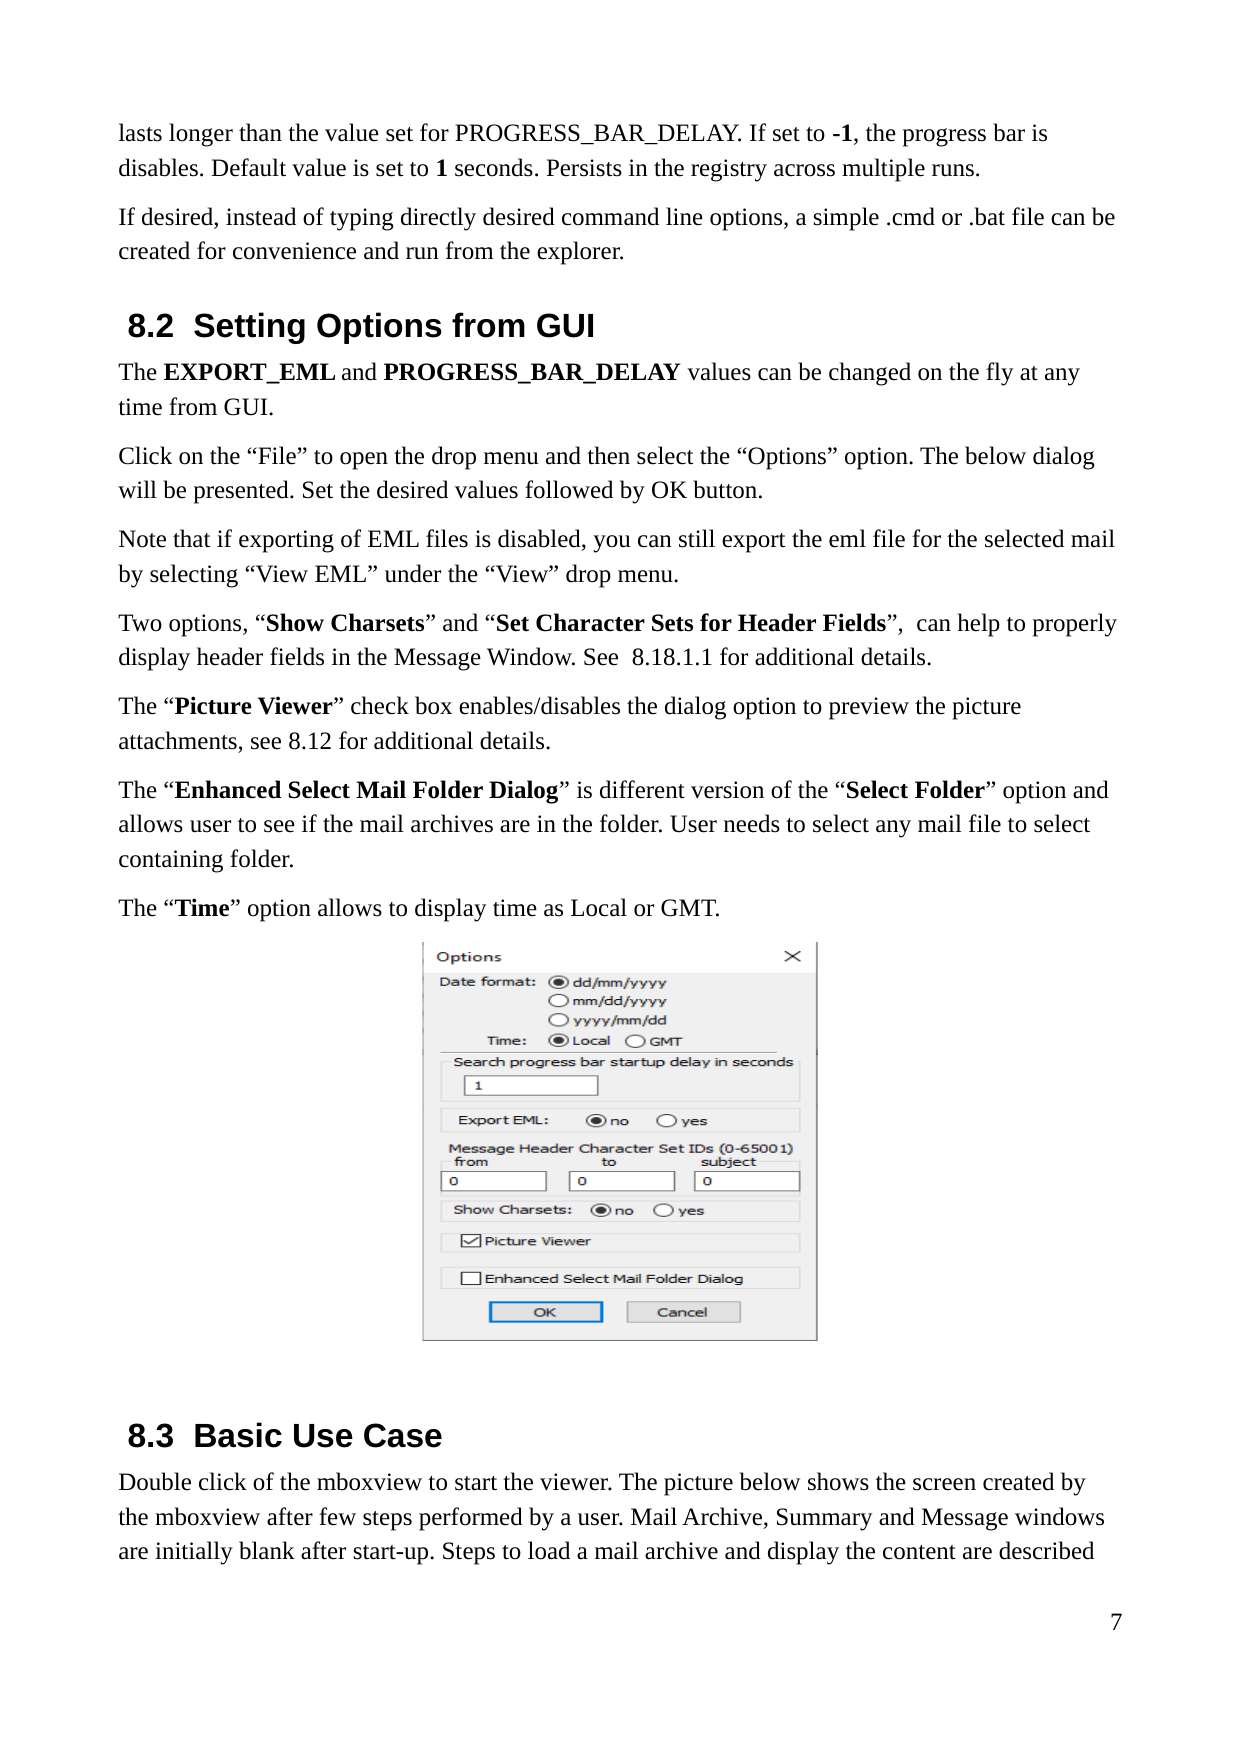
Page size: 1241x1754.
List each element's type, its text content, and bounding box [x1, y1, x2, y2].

text If desired, instead of typing directly desired command line options, a simple .cmd or .bat file can be created for convenience and run from the explorer. [118, 202, 1122, 265]
text The “Picture Viewer” check box enables/disables the dialog option to preview the picture attachments, see 8.12 for additional details. [118, 691, 1122, 754]
picture [422, 942, 818, 1341]
text Click on the “File” to open the drop menu and then select the “Options” option. The below dialog will be presented. Set the desired values followed by OK button. [118, 441, 1122, 504]
text Note that if exporting of EML files is disabled, you can still export the eml file for the selected mail by selecting “View EML” under the “View” drop menu. [118, 524, 1122, 587]
text The EXPORT_EML and PROGRESS_BAR_DELAY values can be changed on the fly at any time from GUI. [118, 357, 1122, 420]
text Two options, “Show Charsets” and “Set Character Sets for Header Fields”, can help to properly display header fields in the Message Window. See 8.18.1.1 for additional details. [118, 608, 1122, 671]
text The “Time” option allows to display time as Local or GMT. [118, 893, 1122, 922]
text lasts longer than the value set for PROGRESS_BAR_DELAY. If set to -1, the progress bar is disables. Default value is set to 1 seconds. Persists in the registry across multiple runs. [118, 118, 1122, 181]
subtitle Setting Options from GUI [118, 306, 1122, 345]
text The “Enhanced Select Mail Folder Dialog” is different version of the “Select Folder” option and allows user to see if the mail archives are in the folder. User needs to select any mail file to select containing folder. [118, 775, 1122, 873]
subtitle Basic Use Case [118, 1416, 1122, 1455]
text Double click of the mboxview to start the viewer. The picture below shows the screen created by the mboxview after few steps performed by a user. Mail Archive, Summary and Message windows are initially blank after start-up. Steps to load a mail archive and display the content are described [118, 1467, 1122, 1565]
